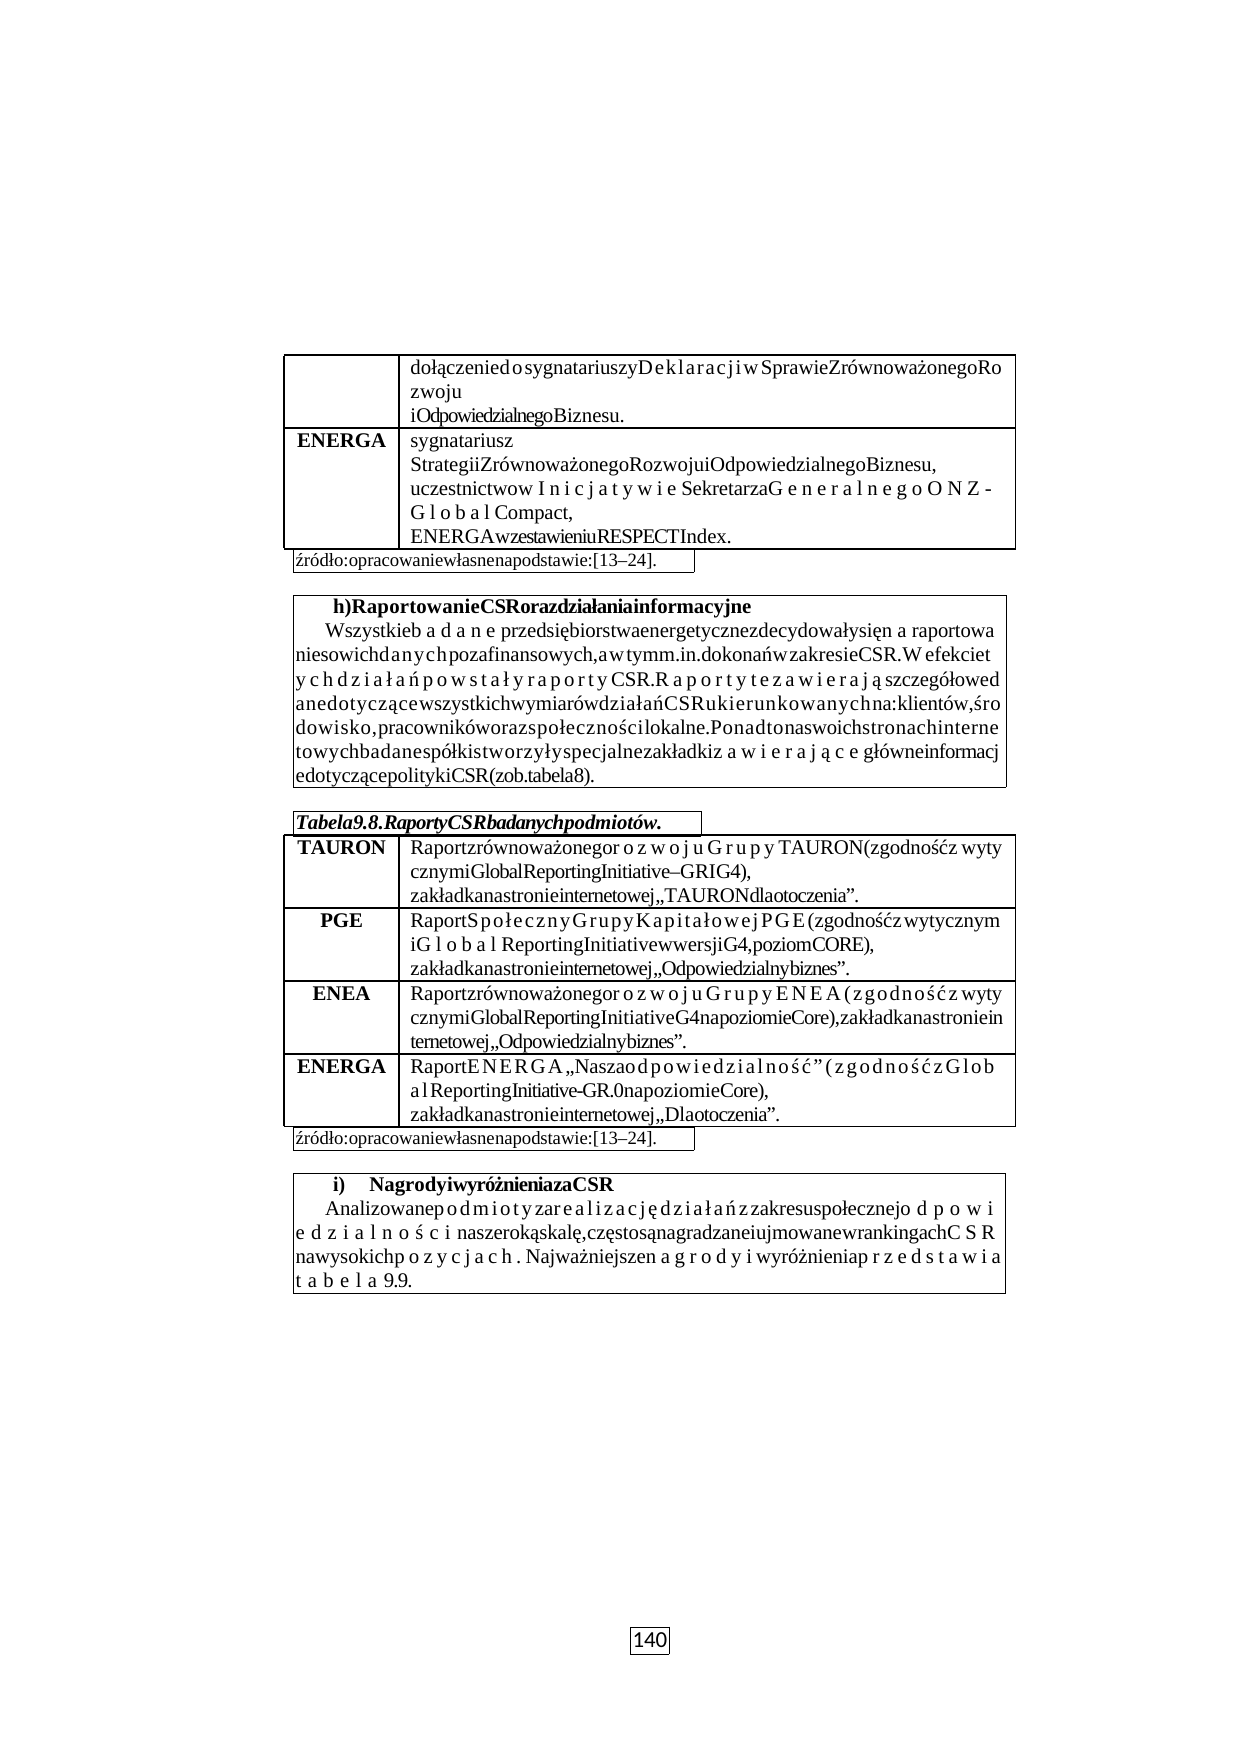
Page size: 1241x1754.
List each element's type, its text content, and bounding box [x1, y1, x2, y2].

text RaportSpołecznyGrupyKapitałowejPGE(zgodnośćzwytycznymiGlobalReportingInitiativewwersjiG4,poziomCORE), [410, 909, 1003, 956]
text ENERGA [297, 1055, 398, 1078]
text iOdpowiedzialnegoBiznesu. [410, 403, 1015, 427]
text 140 [632, 1628, 669, 1652]
text ENERGA [297, 429, 398, 452]
text uczestnictwowInicjatywieSekretarzaGeneralnegoONZ-GlobalCompact, [410, 476, 1015, 524]
text RaportzrównoważonegorozwojuGrupyTAURON(zgodnośćzwytycznymiGlobalReportingInitiative–GRIG4), [410, 836, 1004, 883]
text zakładkanastronieinternetowej„TAURONdlaotoczenia”. [410, 883, 1015, 907]
text Tabela9.8.RaportyCSRbadanychpodmiotów. [295, 812, 701, 834]
text zakładkanastronieinternetowej„Odpowiedzialnybiznes”. [410, 956, 1015, 980]
text dołączeniedosygnatariuszyDeklaracjiwSprawieZrównoważonegoRozwoju [410, 356, 1003, 403]
text źródło:opracowaniewłasnenapodstawie:[13–24]. [295, 1128, 694, 1148]
text sygnatariusz StrategiiZrównoważonegoRozwojuiOdpowiedzialnegoBiznesu, [410, 429, 1004, 476]
text zakładkanastronieinternetowej„Dlaotoczenia”. [410, 1102, 1015, 1126]
text h)RaportowanieCSRorazdziałaniainformacyjne [333, 596, 1006, 618]
text źródło:opracowaniewłasnenapodstawie:[13–24]. [295, 550, 694, 570]
text i) NagrodyiwyróżnieniazaCSR [333, 1174, 1005, 1196]
text PGE [320, 909, 398, 932]
text Wszystkiebadaneprzedsiębiorstwaenergetycznezdecydowałysięnaraportowaniesowichdanychpozafinansowych,awtymm.in.dokonańwzakresieCSR.WefekcietychdziałańpowstałyraportyCSR.RaportytezawierająszczegółowedanedotyczącewszystkichwymiarówdziałańCSRukierunkowanychna:klientów,środowisko,pracownikóworazspołecznościlokalne.PonadtonaswoichstronachinternetowychbadanespółkistworzyłyspecjalnezakładkizawierającegłówneinformacjedotyczącepolitykiCSR(zob.tabela8). [295, 618, 1004, 787]
text RaportENERGA„Naszaodpowiedzialność”(zgodnośćzGlobalReportingInitiative-GR.0napoziomieCore), [410, 1055, 1004, 1102]
text ENEA [312, 982, 398, 1005]
text RaportzrównoważonegorozwojuGrupyENEA(zgodnośćzwytycznymiGlobalReportingInitiativeG4napoziomieCore),zakładkanastronieinternetowej„Odpowiedzialnybiznes”. [410, 982, 1003, 1053]
text TAURON [297, 836, 398, 859]
text ENERGAwzestawieniuRESPECTIndex. [410, 524, 1015, 548]
text Analizowanepodmiotyzarealizacjędziałańzzakresuspołecznejodpowiedzialnościnaszerokąskalę,częstosąnagradzaneiujmowanewrankingachCSRnawysokichpozycjach.Najważniejszenagrodyiwyróżnieniaprzedstawiatabela9.9. [295, 1196, 1004, 1292]
